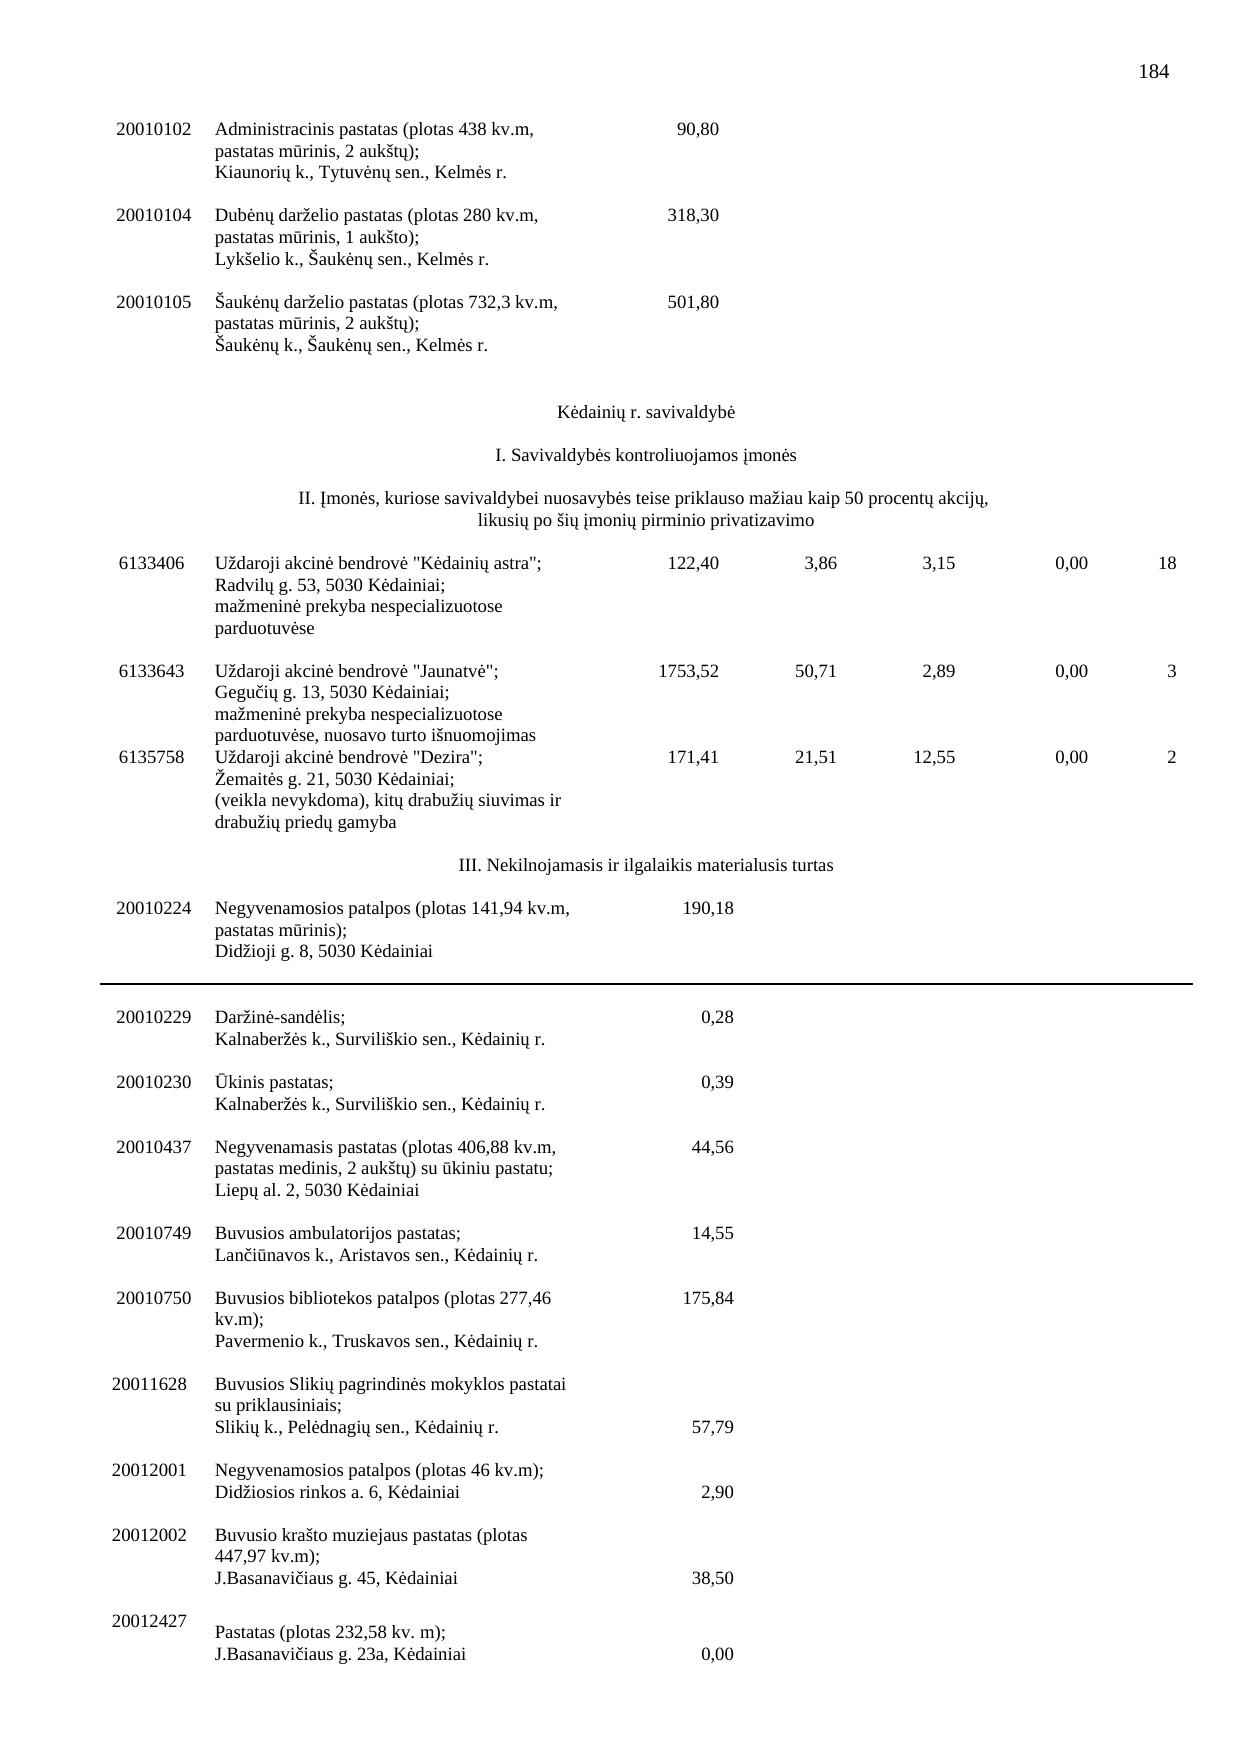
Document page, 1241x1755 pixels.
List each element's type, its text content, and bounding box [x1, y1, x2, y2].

table_cell Negyvenamasis pastatas (plotas 406,88 kv.m, pastatas medinis, 2 aukštų) su ūkiniu pastatu; Liepų al. 2, 5030 Kėdainiai [203, 1136, 587, 1222]
table_cell 0,00 [587, 1610, 749, 1686]
table_cell Uždaroji akcinė bendrovė "Dezira"; Žemaitės g. 21, 5030 Kėdainiai; (veikla nevykdoma), kitų drabužių siuvimas ir drabužių priedų gamyba [203, 746, 587, 854]
table_cell Uždaroji akcinė bendrovė "Jaunatvė"; Gegučių g. 13, 5030 Kėdainiai; mažmeninė prekyba nespecializuotose parduotuvėse, nuosavo turto išnuomojimas [203, 660, 587, 746]
table_cell [750, 1610, 853, 1686]
table_cell 0,39 [587, 1071, 749, 1136]
table_cell Buvusios Slikių pagrindinės mokyklos pastatai su priklausiniais; Slikių k., Pelėdnagių sen., Kėdainių r. [203, 1373, 587, 1459]
table_cell [853, 118, 971, 204]
table_cell [971, 1222, 1104, 1287]
table_cell 6133643 [100, 660, 203, 746]
table_cell [971, 1524, 1104, 1610]
table_cell [1104, 1373, 1192, 1459]
table_cell [1104, 897, 1192, 983]
table_cell [750, 985, 853, 1006]
table_cell 57,79 [587, 1373, 749, 1459]
table_cell Negyvenamosios patalpos (plotas 46 kv.m); Didžiosios rinkos a. 6, Kėdainiai [203, 1459, 587, 1524]
table_cell 21,51 [735, 746, 853, 854]
table_cell [853, 897, 971, 983]
table_cell 50,71 [735, 660, 853, 746]
table_cell [750, 1222, 853, 1287]
table_cell [100, 985, 203, 1006]
table_cell 0,28 [587, 1006, 749, 1071]
table_cell [971, 1287, 1104, 1373]
table_cell 190,18 [587, 897, 749, 983]
table_cell Uždaroji akcinė bendrovė "Kėdainių astra"; Radvilų g. 53, 5030 Kėdainiai; mažmeninė prekyba nespecializuotose parduotuvėse [203, 552, 587, 660]
table_cell 171,41 [587, 746, 735, 854]
table_cell 20010230 [100, 1071, 203, 1136]
table_cell Administracinis pastatas (plotas 438 kv.m, pastatas mūrinis, 2 aukštų); Kiaunorių k., Tytuvėnų sen., Kelmės r. [203, 118, 587, 204]
table_cell [1104, 1459, 1192, 1524]
table_cell II. Įmonės, kuriose savivaldybei nuosavybės teise priklauso mažiau kaip 50 procentų akcijų, likusių po šių įmonių pirminio privatizavimo [100, 487, 1192, 552]
table_cell III. Nekilnojamasis ir ilgalaikis materialusis turtas [100, 854, 1192, 897]
table_cell Negyvenamosios patalpos (plotas 141,94 kv.m, pastatas mūrinis); Didžioji g. 8, 5030 Kėdainiai [203, 897, 587, 983]
table_cell Buvusios bibliotekos patalpos (plotas 277,46 kv.m); Pavermenio k., Truskavos sen., Kėdainių r. [203, 1287, 587, 1373]
table_cell 20010437 [100, 1136, 203, 1222]
table_cell Ūkinis pastatas; Kalnaberžės k., Surviliškio sen., Kėdainių r. [203, 1071, 587, 1136]
table_cell [1104, 1136, 1192, 1222]
table_cell 20010105 [100, 291, 203, 377]
table_cell 501,80 [587, 291, 735, 377]
table_cell 20010750 [100, 1287, 203, 1373]
table_cell [1104, 204, 1192, 291]
table_cell [853, 1459, 971, 1524]
table_cell [750, 1524, 853, 1610]
table_cell 38,50 [587, 1524, 749, 1610]
table_cell [853, 1136, 971, 1222]
table_cell [971, 897, 1104, 983]
table_cell [1104, 1524, 1192, 1610]
table_cell 0,00 [971, 660, 1104, 746]
table_cell [971, 1071, 1104, 1136]
table_cell [587, 985, 749, 1006]
table_cell 20012427 [100, 1610, 203, 1686]
table_cell 20011628 [100, 1373, 203, 1459]
table_cell [1104, 1006, 1192, 1071]
table_cell 3,15 [853, 552, 971, 660]
table_cell [971, 1610, 1104, 1686]
table_cell [750, 1071, 853, 1136]
table_cell 20010229 [100, 1006, 203, 1071]
table_cell 0,00 [971, 552, 1104, 660]
table_cell I. Savivaldybės kontroliuojamos įmonės [100, 444, 1192, 487]
table_cell [1104, 1071, 1192, 1136]
table_cell 2 [1104, 746, 1192, 854]
table_cell 20010104 [100, 204, 203, 291]
table_cell [853, 1373, 971, 1459]
table_cell 175,84 [587, 1287, 749, 1373]
table_cell [750, 1136, 853, 1222]
table_cell [1104, 985, 1192, 1006]
table_cell [1104, 118, 1192, 204]
table_cell [853, 985, 971, 1006]
table_cell 3,86 [735, 552, 853, 660]
table_cell Šaukėnų darželio pastatas (plotas 732,3 kv.m, pastatas mūrinis, 2 aukštų); Šaukėnų k., Šaukėnų sen., Kelmės r. [203, 291, 587, 377]
table_cell 18 [1104, 552, 1192, 660]
table_cell 122,40 [587, 552, 735, 660]
table_cell [971, 118, 1104, 204]
table_cell [750, 1287, 853, 1373]
table_cell [1104, 1610, 1192, 1686]
table_cell [853, 1006, 971, 1071]
table_cell [853, 291, 971, 377]
table_cell [853, 1071, 971, 1136]
table_cell [971, 204, 1104, 291]
table_cell 20010749 [100, 1222, 203, 1287]
table_cell 6135758 [100, 746, 203, 854]
table_cell Daržinė-sandėlis; Kalnaberžės k., Surviliškio sen., Kėdainių r. [203, 1006, 587, 1071]
table_cell 12,55 [853, 746, 971, 854]
table_cell 20012001 [100, 1459, 203, 1524]
table_cell [971, 1373, 1104, 1459]
table_cell [735, 204, 853, 291]
table_cell [853, 204, 971, 291]
table_cell 2,90 [587, 1459, 749, 1524]
table_cell [750, 897, 853, 983]
table_cell 0,00 [971, 746, 1104, 854]
table_cell [750, 1459, 853, 1524]
table_cell [853, 1287, 971, 1373]
table_cell [1104, 1222, 1192, 1287]
table_cell Pastatas (plotas 232,58 kv. m); J.Basanavičiaus g. 23a, Kėdainiai [203, 1610, 587, 1686]
table_cell Buvusios ambulatorijos pastatas; Lančiūnavos k., Aristavos sen., Kėdainių r. [203, 1222, 587, 1287]
table_cell 44,56 [587, 1136, 749, 1222]
table_cell [735, 291, 853, 377]
table_cell 3 [1104, 660, 1192, 746]
table_cell [971, 1459, 1104, 1524]
table_cell 20010102 [100, 118, 203, 204]
table_cell [853, 1222, 971, 1287]
table_cell [203, 985, 587, 1006]
table_cell [971, 291, 1104, 377]
table_cell [1104, 291, 1192, 377]
table_cell 318,30 [587, 204, 735, 291]
table_cell Dubėnų darželio pastatas (plotas 280 kv.m, pastatas mūrinis, 1 aukšto); Lykšelio k., Šaukėnų sen., Kelmės r. [203, 204, 587, 291]
table_cell 90,80 [587, 118, 735, 204]
table_cell [971, 985, 1104, 1006]
table_cell 14,55 [587, 1222, 749, 1287]
table_cell [971, 1006, 1104, 1071]
table_cell [853, 1524, 971, 1610]
table_cell [853, 1610, 971, 1686]
table_cell 1753,52 [587, 660, 735, 746]
table_cell 20010224 [100, 897, 203, 983]
table_cell [750, 1373, 853, 1459]
table_cell [1104, 1287, 1192, 1373]
table_cell 6133406 [100, 552, 203, 660]
table_cell [735, 118, 853, 204]
table_cell [971, 1136, 1104, 1222]
table_cell 20012002 [100, 1524, 203, 1610]
table_cell [750, 1006, 853, 1071]
table_cell Buvusio krašto muziejaus pastatas (plotas 447,97 kv.m); J.Basanavičiaus g. 45, Kėdainiai [203, 1524, 587, 1610]
table_cell 2,89 [853, 660, 971, 746]
table_header Kėdainių r. savivaldybė [100, 401, 1192, 444]
